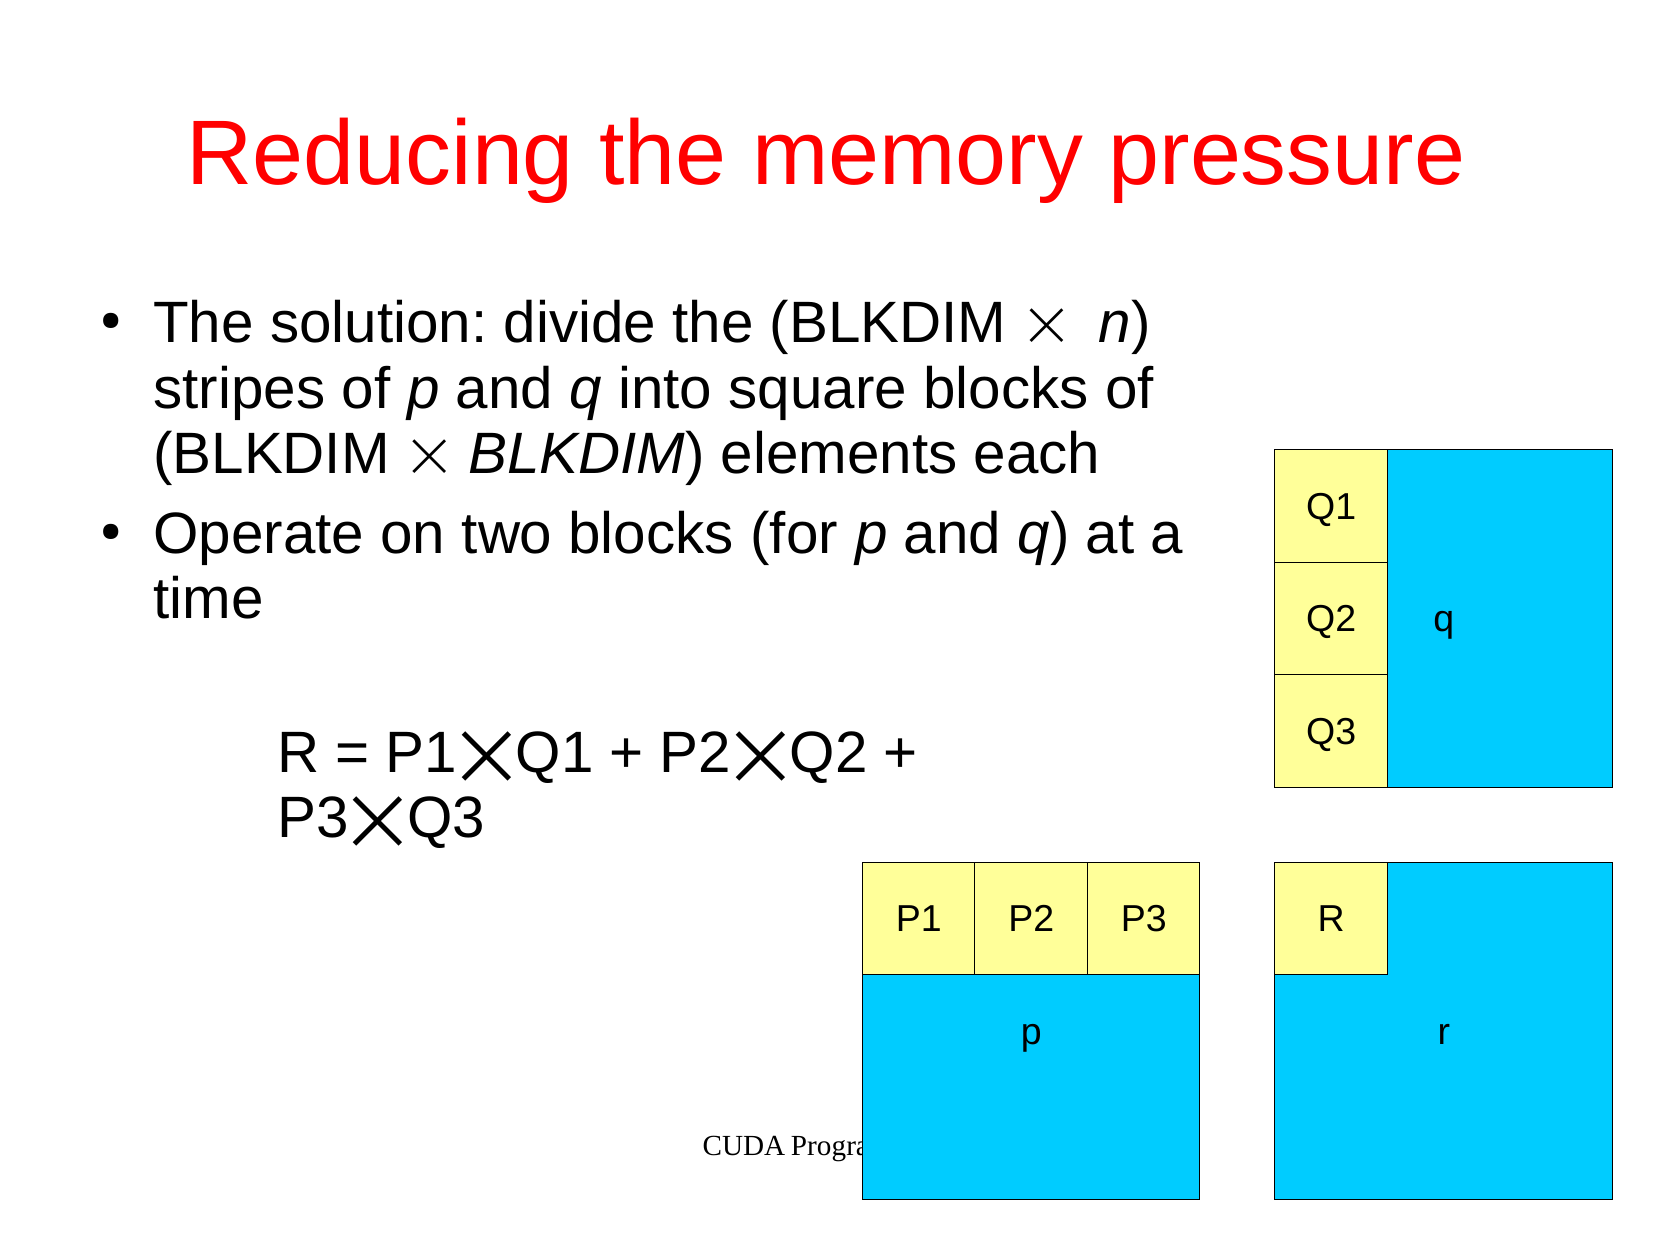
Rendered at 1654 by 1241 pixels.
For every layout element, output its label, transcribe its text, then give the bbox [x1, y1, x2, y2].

text_box P3 [1087, 862, 1200, 975]
text_box Q3 [1274, 675, 1388, 788]
text_box P1 [862, 862, 974, 975]
title Reducing the memory pressure [82, 49, 1571, 257]
text_box R [1274, 862, 1388, 975]
text_box r [1274, 862, 1613, 1200]
text_box P2 [974, 862, 1087, 975]
text_box q [1388, 449, 1613, 788]
text_box p [862, 975, 1200, 1200]
text_box Q1 [1274, 449, 1388, 563]
text_box R = P1⨉Q1 + P2⨉Q2 + P3⨉Q3 [262, 712, 1088, 793]
text_box Q2 [1274, 563, 1388, 675]
list The solution: divide the (BLKDIM ´ n) stripes of p and q into square blocks of (BLKDIM ´ BLKDIM) elements each Operate on two blocks (for p and q) at a time [82, 290, 1201, 1109]
